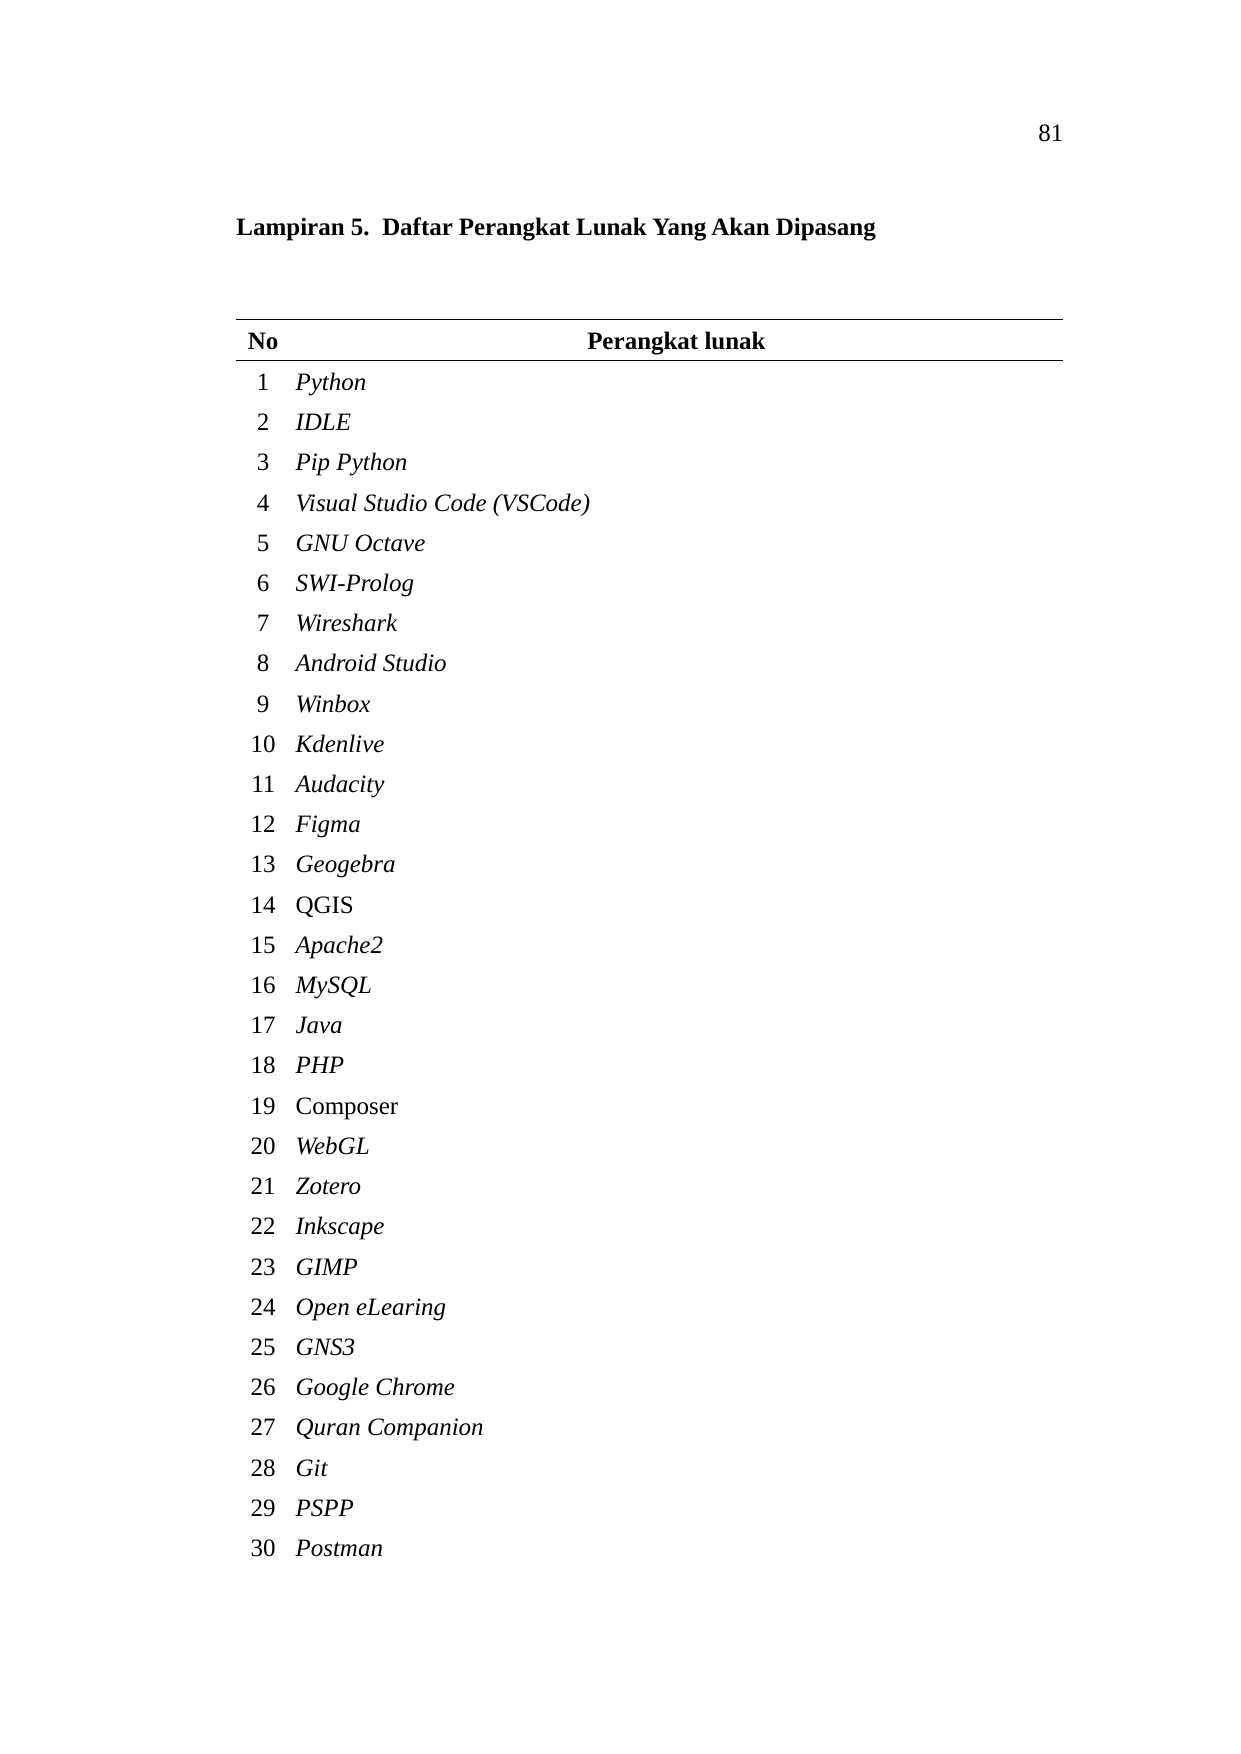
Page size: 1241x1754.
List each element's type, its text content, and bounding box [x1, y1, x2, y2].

table_cell 8 [236, 643, 289, 683]
table_cell 16 [236, 965, 289, 1005]
table_cell 10 [236, 723, 289, 763]
table_cell 15 [236, 924, 289, 964]
table_cell 14 [236, 884, 289, 924]
table_cell Pip Python [290, 442, 1063, 482]
table_cell Figma [290, 804, 1063, 844]
table_cell 3 [236, 442, 289, 482]
table_cell Kdenlive [290, 723, 1063, 763]
table_cell 23 [236, 1246, 289, 1286]
table_cell 29 [236, 1487, 289, 1527]
table_cell Android Studio [290, 643, 1063, 683]
table_cell 19 [236, 1085, 289, 1125]
table_cell 13 [236, 844, 289, 884]
table_cell SWI-Prolog [290, 563, 1063, 603]
table_cell 22 [236, 1206, 289, 1246]
table_cell 1 [236, 361, 289, 402]
table_cell Postman [290, 1528, 1063, 1568]
table_cell Java [290, 1005, 1063, 1045]
table_cell 25 [236, 1326, 289, 1367]
table_cell GIMP [290, 1246, 1063, 1286]
table_cell 18 [236, 1045, 289, 1085]
table_cell 7 [236, 603, 289, 643]
table_cell 26 [236, 1367, 289, 1407]
table_cell 24 [236, 1286, 289, 1326]
table_cell Visual Studio Code (VSCode) [290, 482, 1063, 522]
table_cell Open eLearing [290, 1286, 1063, 1326]
table_cell 9 [236, 683, 289, 723]
table_cell Audacity [290, 764, 1063, 804]
table_cell 30 [236, 1528, 289, 1568]
table_cell QGIS [290, 884, 1063, 924]
table_cell Wireshark [290, 603, 1063, 643]
table_cell Geogebra [290, 844, 1063, 884]
table_cell Inkscape [290, 1206, 1063, 1246]
table_cell 20 [236, 1125, 289, 1166]
table_cell Git [290, 1447, 1063, 1487]
table_cell 17 [236, 1005, 289, 1045]
table_header Perangkat lunak [290, 320, 1063, 360]
table_cell IDLE [290, 402, 1063, 442]
table_cell 4 [236, 482, 289, 522]
subtitle Daftar Perangkat Lunak Yang Akan Dipasang [236, 212, 1063, 241]
table_cell Zotero [290, 1166, 1063, 1206]
table_cell 27 [236, 1407, 289, 1447]
table_cell 11 [236, 764, 289, 804]
table_cell 5 [236, 522, 289, 562]
table_cell 21 [236, 1166, 289, 1206]
table_cell Winbox [290, 683, 1063, 723]
table_cell Composer [290, 1085, 1063, 1125]
table_cell 6 [236, 563, 289, 603]
table_cell 28 [236, 1447, 289, 1487]
table_cell GNS3 [290, 1326, 1063, 1367]
table_cell PHP [290, 1045, 1063, 1085]
table_cell Apache2 [290, 924, 1063, 964]
table_cell Google Chrome [290, 1367, 1063, 1407]
table_cell Python [290, 361, 1063, 402]
table_cell PSPP [290, 1487, 1063, 1527]
table_cell Quran Companion [290, 1407, 1063, 1447]
table_cell 12 [236, 804, 289, 844]
table_cell WebGL [290, 1125, 1063, 1166]
table_header No [236, 320, 289, 360]
table_cell MySQL [290, 965, 1063, 1005]
table_cell 2 [236, 402, 289, 442]
table_cell GNU Octave [290, 522, 1063, 562]
